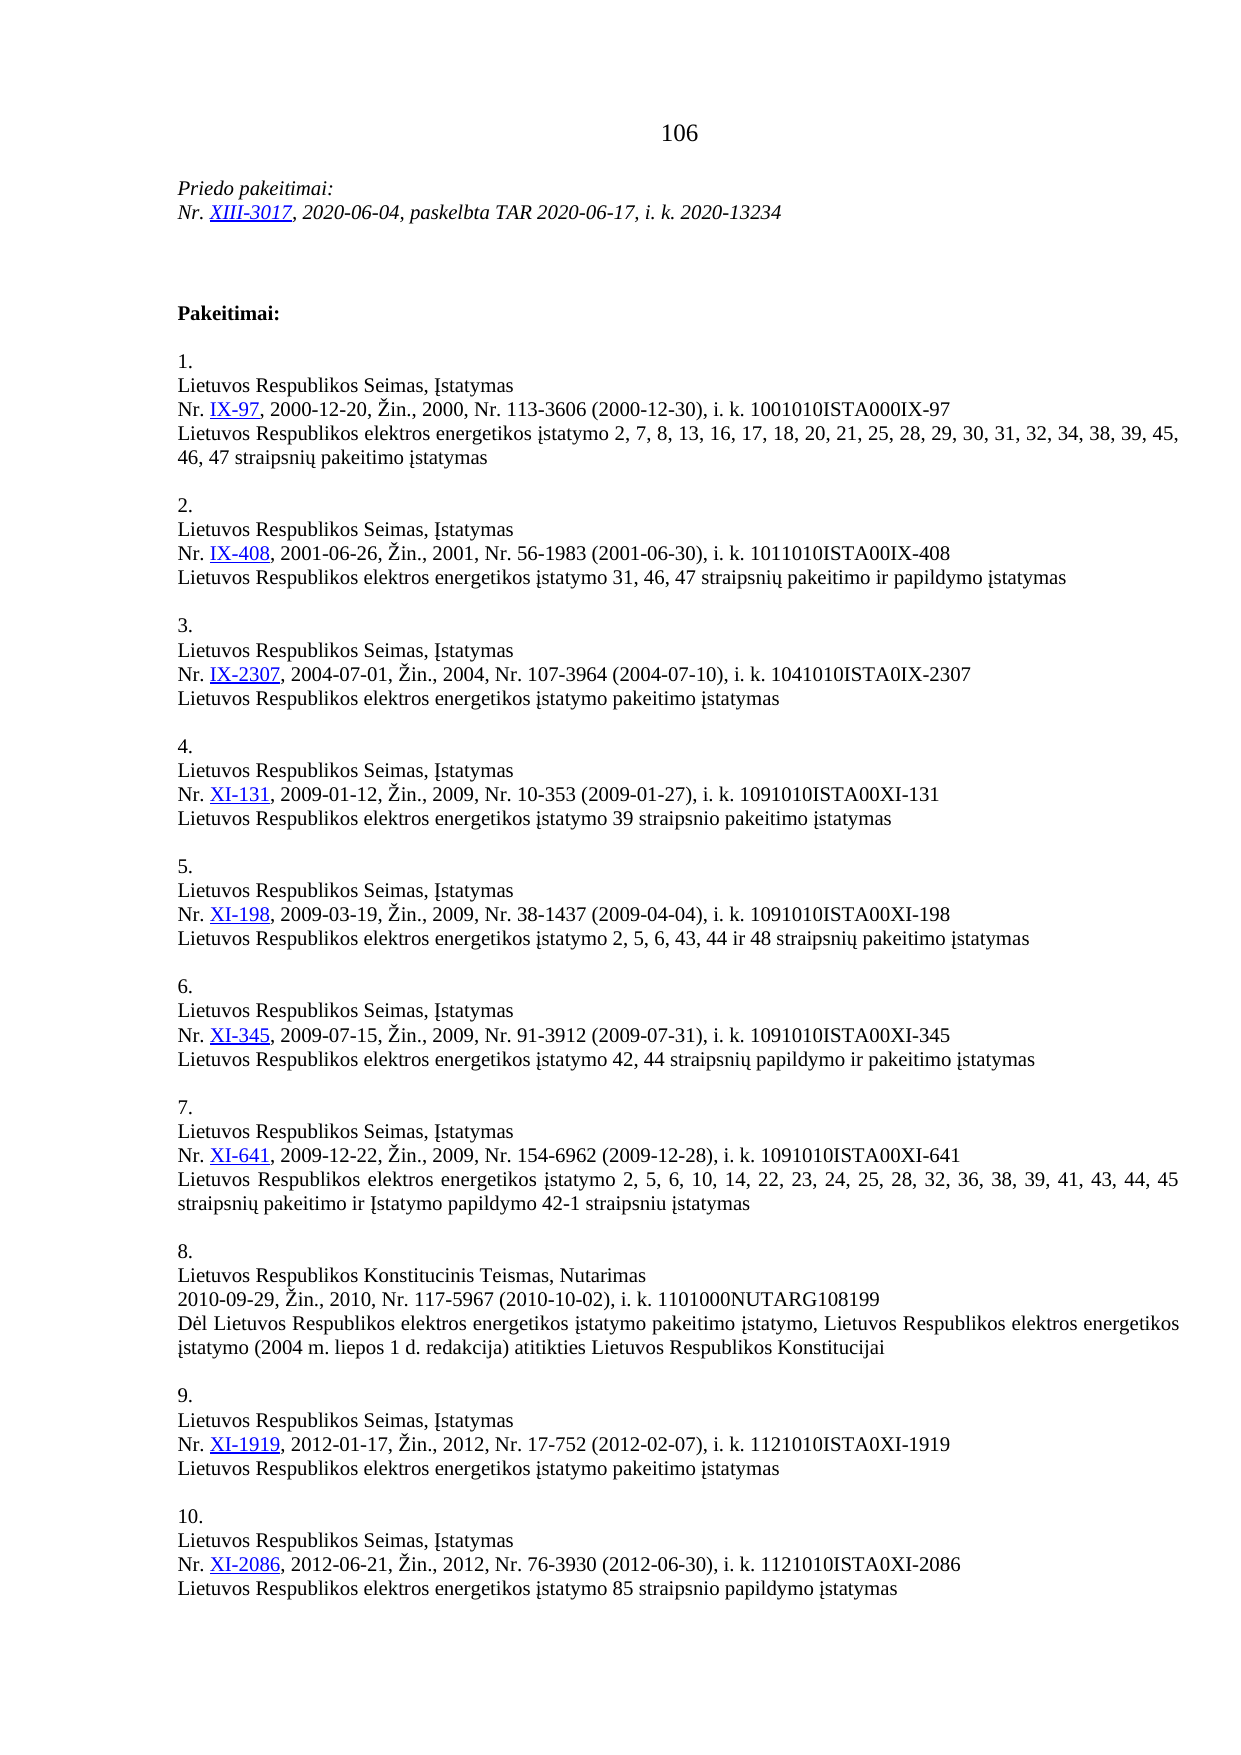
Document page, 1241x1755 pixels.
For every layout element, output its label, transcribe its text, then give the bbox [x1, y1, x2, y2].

text Lietuvos Respublikos elektros energetikos įstatymo 2, 5, 6, 10, 14, 22, 23, 24, 25, 28, 32, 36, 38, 39, 41, 43, 44, 45 straipsnių pakeitimo ir Įstatymo papildymo 42-1 straipsniu įstatymas [177, 1167, 1181, 1215]
text 7. [177, 1095, 1181, 1119]
text Lietuvos Respublikos elektros energetikos įstatymo 2, 5, 6, 43, 44 ir 48 straipsnių pakeitimo įstatymas [177, 926, 1181, 950]
text Nr. IX-97, 2000-12-20, Žin., 2000, Nr. 113-3606 (2000-12-30), i. k. 1001010ISTA000IX-97 [177, 397, 1181, 421]
text Lietuvos Respublikos elektros energetikos įstatymo 85 straipsnio papildymo įstatymas [177, 1576, 1181, 1600]
text Lietuvos Respublikos Seimas, Įstatymas [177, 1528, 1181, 1552]
text Lietuvos Respublikos elektros energetikos įstatymo 31, 46, 47 straipsnių pakeitimo ir papildymo įstatymas [177, 565, 1181, 589]
text Lietuvos Respublikos elektros energetikos įstatymo 2, 7, 8, 13, 16, 17, 18, 20, 21, 25, 28, 29, 30, 31, 32, 34, 38, 39, 45, 46, 47 straipsnių pakeitimo įstatymas [177, 421, 1181, 469]
text Lietuvos Respublikos elektros energetikos įstatymo 42, 44 straipsnių papildymo ir pakeitimo įstatymas [177, 1047, 1181, 1071]
text 5. [177, 854, 1181, 878]
text 9. [177, 1383, 1181, 1407]
text Lietuvos Respublikos Seimas, Įstatymas [177, 1407, 1181, 1432]
text Lietuvos Respublikos elektros energetikos įstatymo pakeitimo įstatymas [177, 1456, 1181, 1480]
text Lietuvos Respublikos elektros energetikos įstatymo 39 straipsnio pakeitimo įstatymas [177, 806, 1181, 830]
text Dėl Lietuvos Respublikos elektros energetikos įstatymo pakeitimo įstatymo, Lietuvos Respublikos elektros energetikos įstatymo (2004 m. liepos 1 d. redakcija) atitikties Lietuvos Respublikos Konstitucijai [177, 1311, 1181, 1359]
text Nr. XIII-3017, 2020-06-04, paskelbta TAR 2020-06-17, i. k. 2020-13234 [177, 200, 1181, 224]
text Lietuvos Respublikos Seimas, Įstatymas [177, 373, 1181, 397]
text 2. [177, 493, 1181, 517]
text Priedo pakeitimai: [177, 176, 1181, 200]
text Nr. XI-1919, 2012-01-17, Žin., 2012, Nr. 17-752 (2012-02-07), i. k. 1121010ISTA0XI-1919 [177, 1432, 1181, 1456]
text Lietuvos Respublikos Seimas, Įstatymas [177, 758, 1181, 782]
text Nr. IX-408, 2001-06-26, Žin., 2001, Nr. 56-1983 (2001-06-30), i. k. 1011010ISTA00IX-408 [177, 541, 1181, 565]
text Nr. IX-2307, 2004-07-01, Žin., 2004, Nr. 107-3964 (2004-07-10), i. k. 1041010ISTA0IX-2307 [177, 662, 1181, 686]
text 8. [177, 1239, 1181, 1263]
text Pakeitimai: [177, 301, 1181, 325]
text Nr. XI-2086, 2012-06-21, Žin., 2012, Nr. 76-3930 (2012-06-30), i. k. 1121010ISTA0XI-2086 [177, 1552, 1181, 1576]
text Lietuvos Respublikos Konstitucinis Teismas, Nutarimas [177, 1263, 1181, 1287]
text Lietuvos Respublikos Seimas, Įstatymas [177, 878, 1181, 902]
text 4. [177, 734, 1181, 758]
text Lietuvos Respublikos Seimas, Įstatymas [177, 637, 1181, 662]
text Nr. XI-345, 2009-07-15, Žin., 2009, Nr. 91-3912 (2009-07-31), i. k. 1091010ISTA00XI-345 [177, 1022, 1181, 1047]
text Lietuvos Respublikos elektros energetikos įstatymo pakeitimo įstatymas [177, 686, 1181, 710]
text 2010-09-29, Žin., 2010, Nr. 117-5967 (2010-10-02), i. k. 1101000NUTARG108199 [177, 1287, 1181, 1311]
text Lietuvos Respublikos Seimas, Įstatymas [177, 998, 1181, 1022]
text Lietuvos Respublikos Seimas, Įstatymas [177, 1119, 1181, 1143]
text Nr. XI-198, 2009-03-19, Žin., 2009, Nr. 38-1437 (2009-04-04), i. k. 1091010ISTA00XI-198 [177, 902, 1181, 926]
text 1. [177, 349, 1181, 373]
text 6. [177, 974, 1181, 998]
text Lietuvos Respublikos Seimas, Įstatymas [177, 517, 1181, 541]
text 3. [177, 613, 1181, 637]
text Nr. XI-131, 2009-01-12, Žin., 2009, Nr. 10-353 (2009-01-27), i. k. 1091010ISTA00XI-131 [177, 782, 1181, 806]
text 10. [177, 1504, 1181, 1528]
text Nr. XI-641, 2009-12-22, Žin., 2009, Nr. 154-6962 (2009-12-28), i. k. 1091010ISTA00XI-641 [177, 1143, 1181, 1167]
